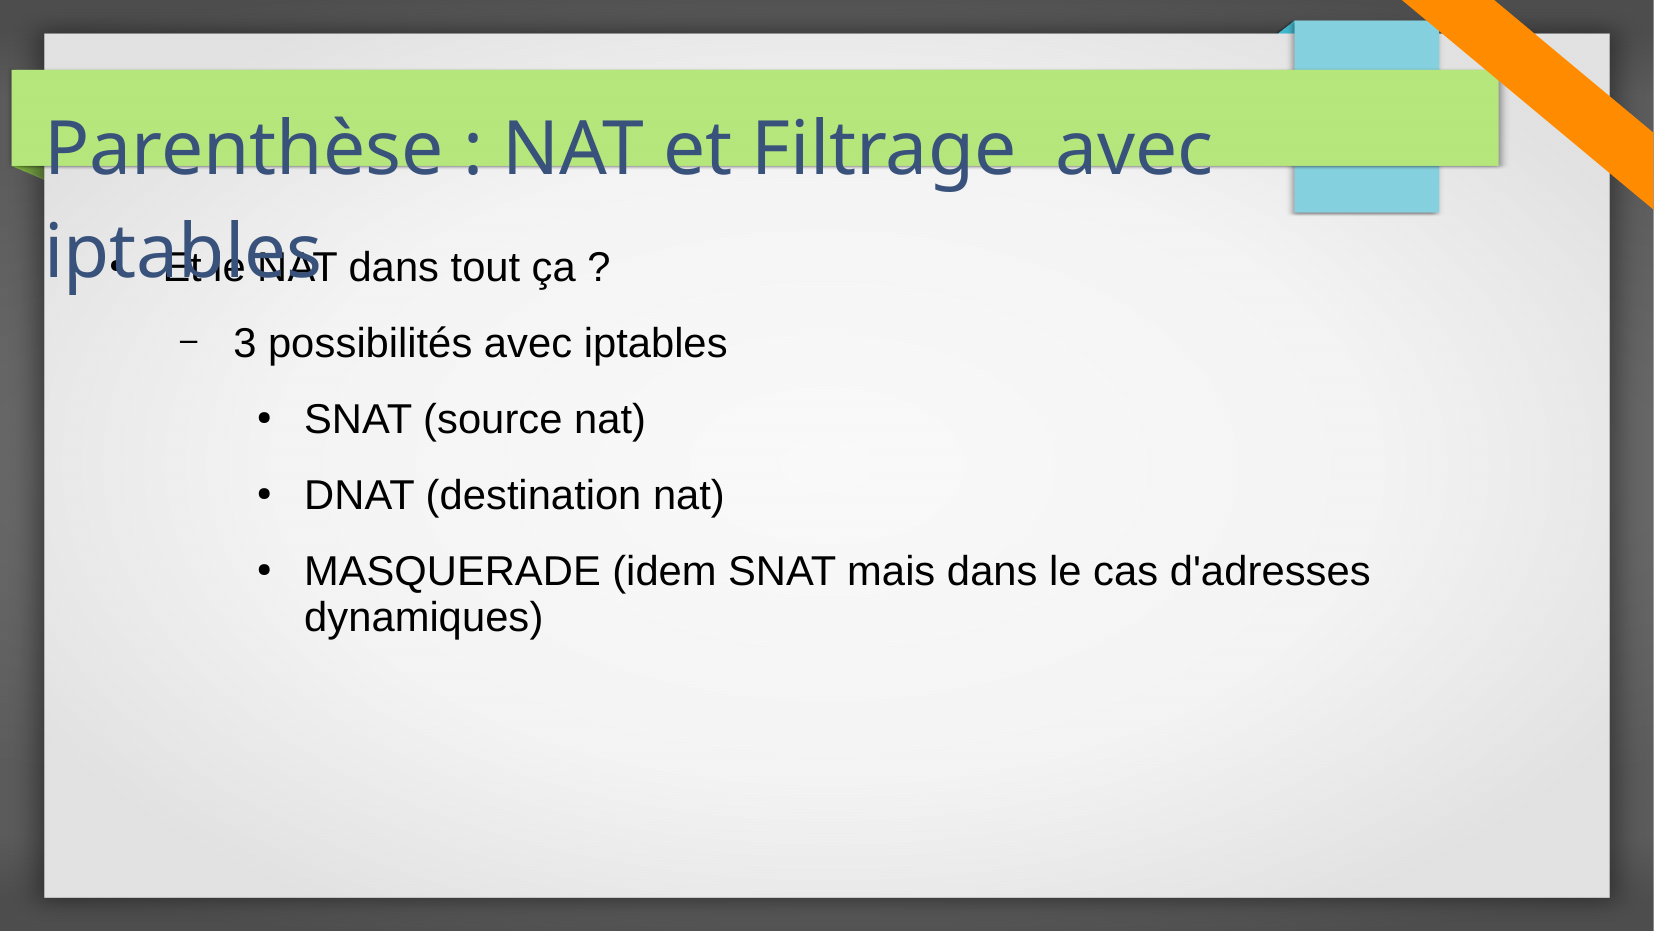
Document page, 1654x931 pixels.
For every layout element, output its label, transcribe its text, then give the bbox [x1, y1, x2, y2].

picture [1496, 0, 1654, 132]
picture [0, 0, 1654, 931]
text_box Et le NAT dans tout ça ? 3 possibilités avec iptables SNAT (source nat) DNAT (destination nat) MASQUERADE (idem SNAT mais dans le cas d'adresses dynamiques) [76, 236, 1565, 680]
text_box Parenthèse : NAT et Filtrage avec iptables [29, 87, 1447, 178]
